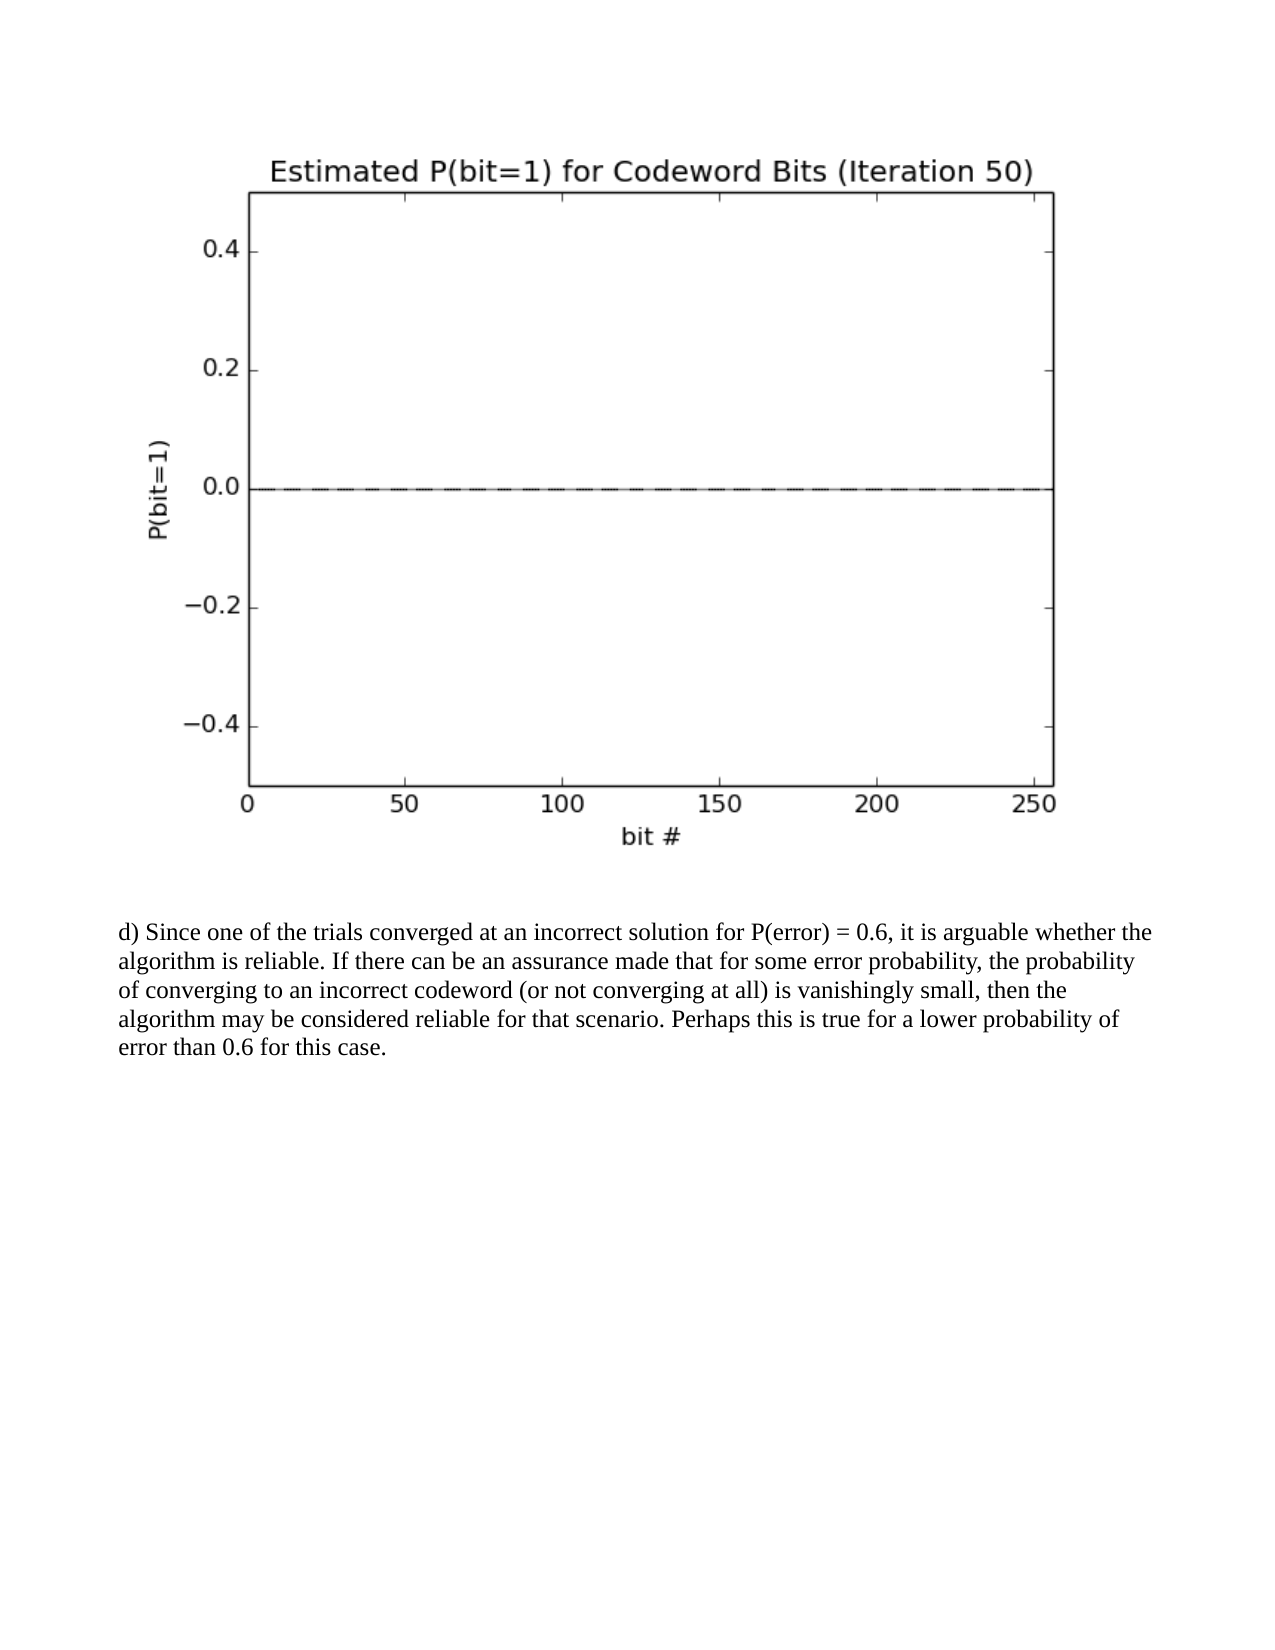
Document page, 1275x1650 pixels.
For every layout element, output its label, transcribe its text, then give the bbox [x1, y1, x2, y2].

picture [118, 118, 1157, 860]
text d) Since one of the trials converged at an incorrect solution for P(error) = 0.6, it is arguable whether the algorithm is reliable. If there can be an assurance made that for some error probability, the probability of converging to an incorrect codeword (or not converging at all) is vanishingly small, then the algorithm may be considered reliable for that scenario. Perhaps this is true for a lower probability of error than 0.6 for this case. [118, 917, 1157, 1061]
